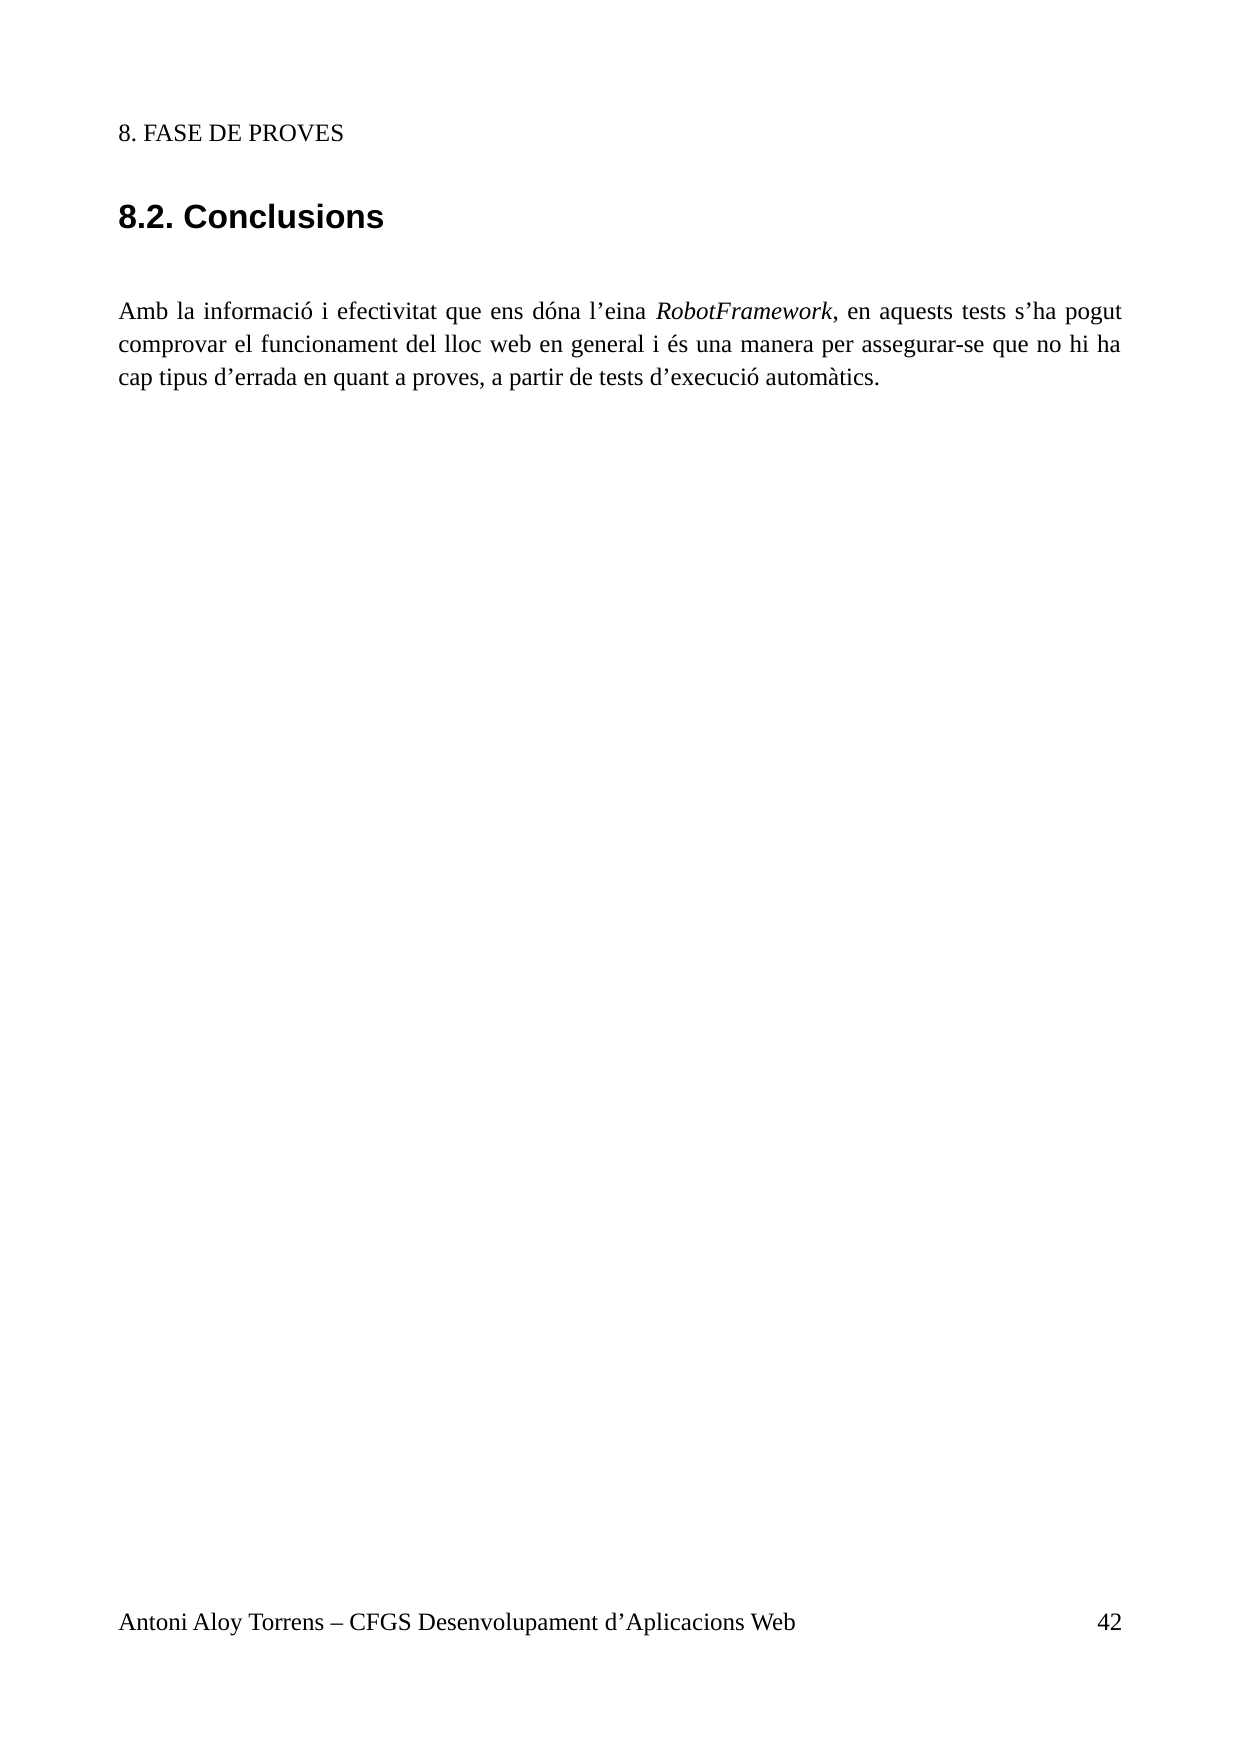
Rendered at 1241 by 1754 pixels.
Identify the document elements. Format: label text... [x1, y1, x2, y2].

text Amb la informació i efectivitat que ens dóna l’eina RobotFramework, en aquests tests s’ha pogut comprovar el funcionament del lloc web en general i és una manera per assegurar-se que no hi ha cap tipus d’errada en quant a proves, a partir de tests d’execució automàtics. [118, 296, 1122, 391]
subtitle 8.2. Conclusions [118, 197, 1122, 236]
